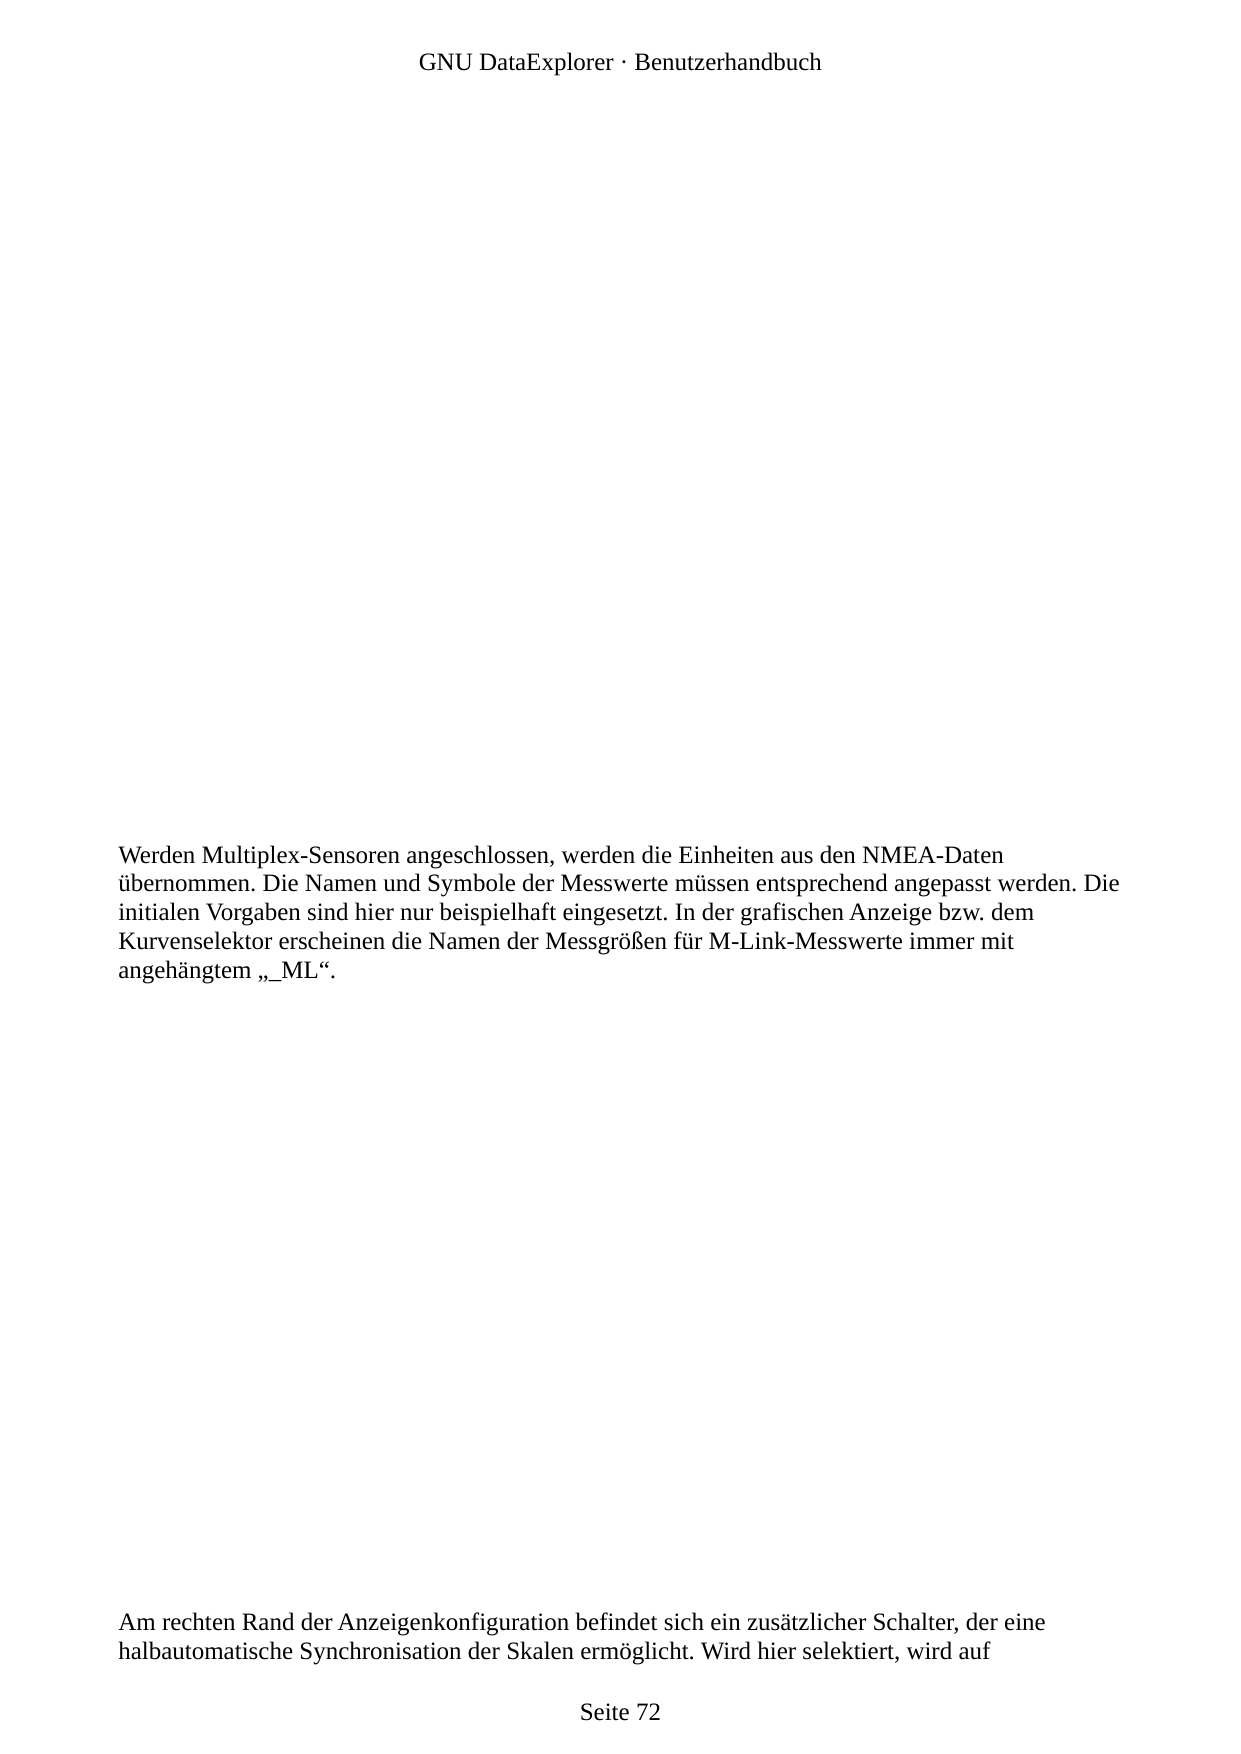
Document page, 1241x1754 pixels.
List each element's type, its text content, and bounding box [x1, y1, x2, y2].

text Am rechten Rand der Anzeigenkonfiguration befindet sich ein zusätzlicher Schalter, der eine halbautomatische Synchronisation der Skalen ermöglicht. Wird hier selektiert, wird auf [118, 1607, 1122, 1665]
